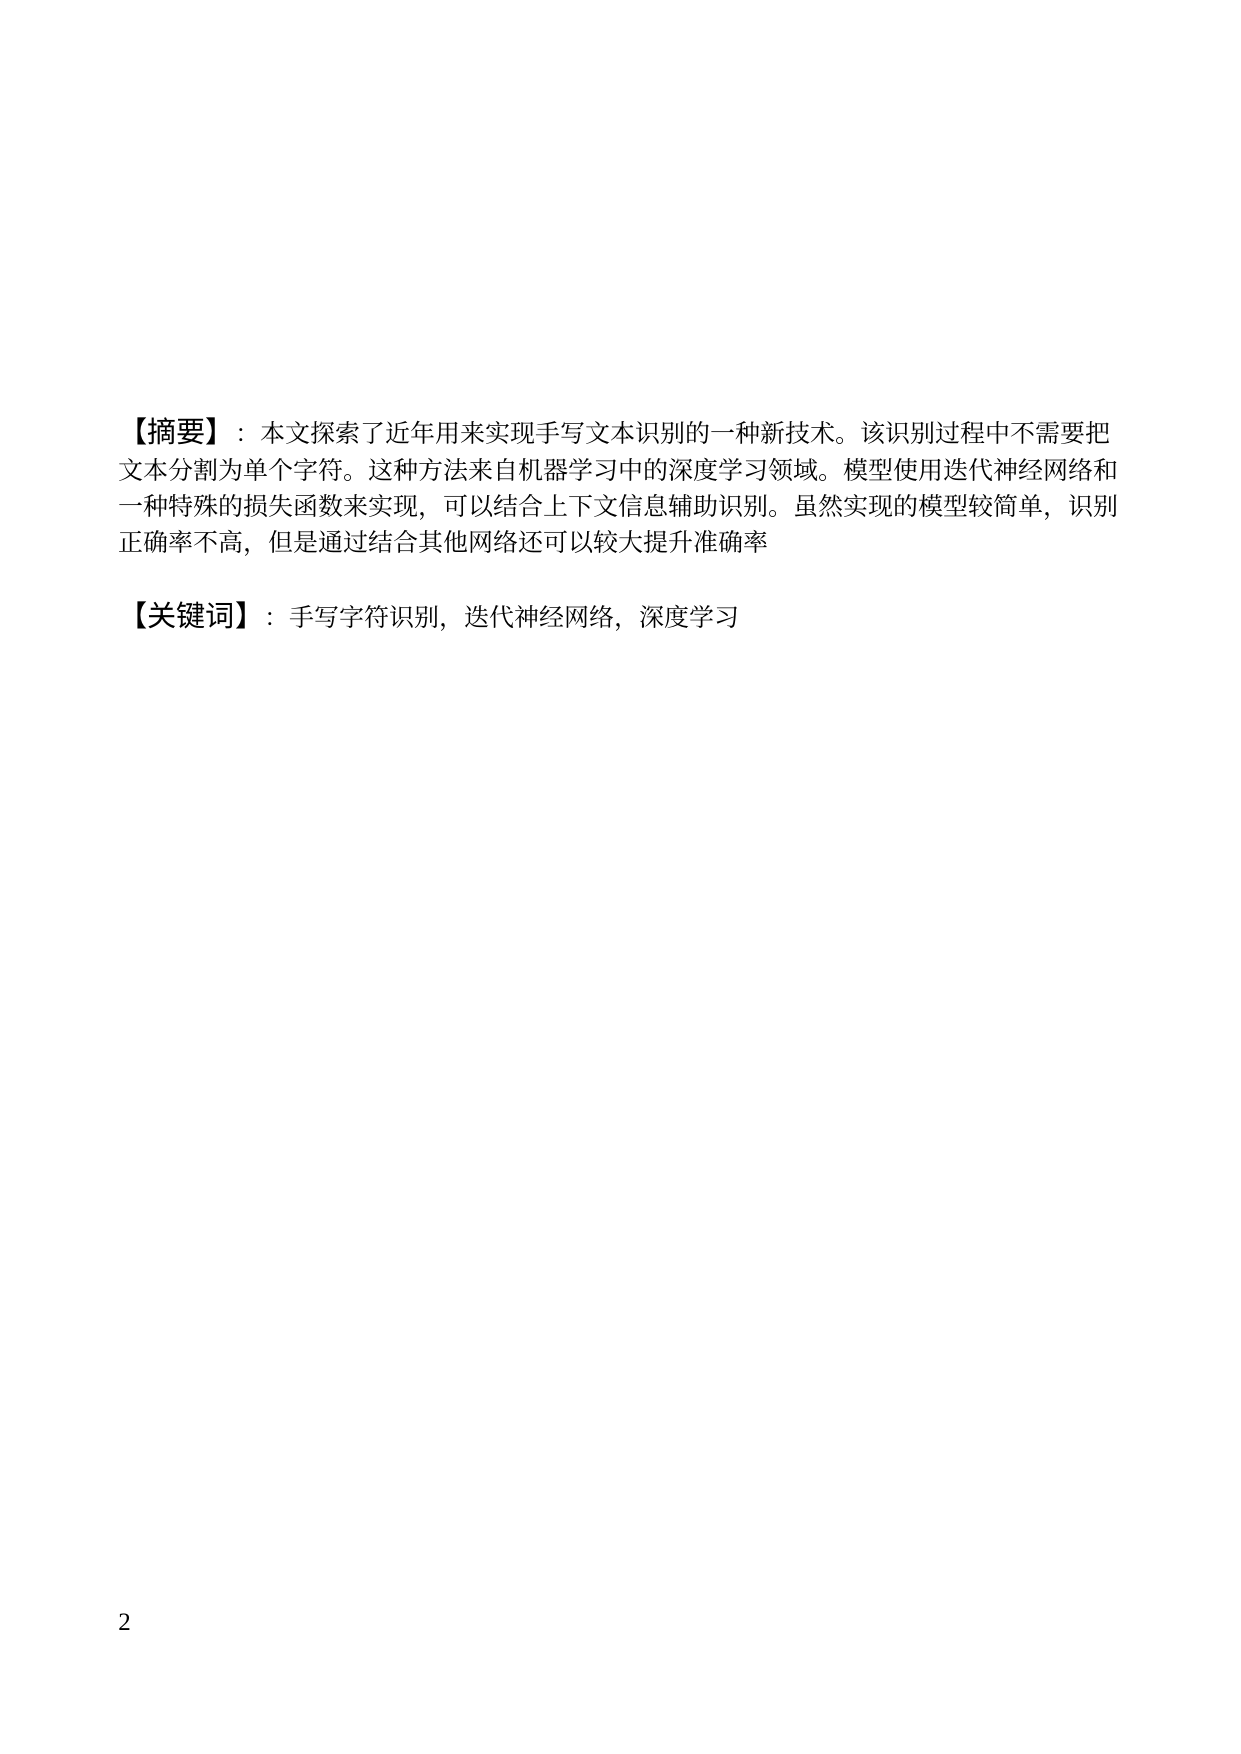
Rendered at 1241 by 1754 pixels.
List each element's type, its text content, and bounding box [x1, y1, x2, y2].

text 【摘要】：本文探索了近年用来实现手写文本识别的一种新技术。该识别过程中不需要把文本分割为单个字符。这种方法来自机器学习中的深度学习领域。模型使用迭代神经网络和一种特殊的损失函数来实现，可以结合上下文信息辅助识别。虽然实现的模型较简单，识别正确率不高，但是通过结合其他网络还可以较大提升准确率 [118, 409, 1122, 559]
text 【关键词】：手写字符识别，迭代神经网络，深度学习 [118, 593, 1122, 635]
